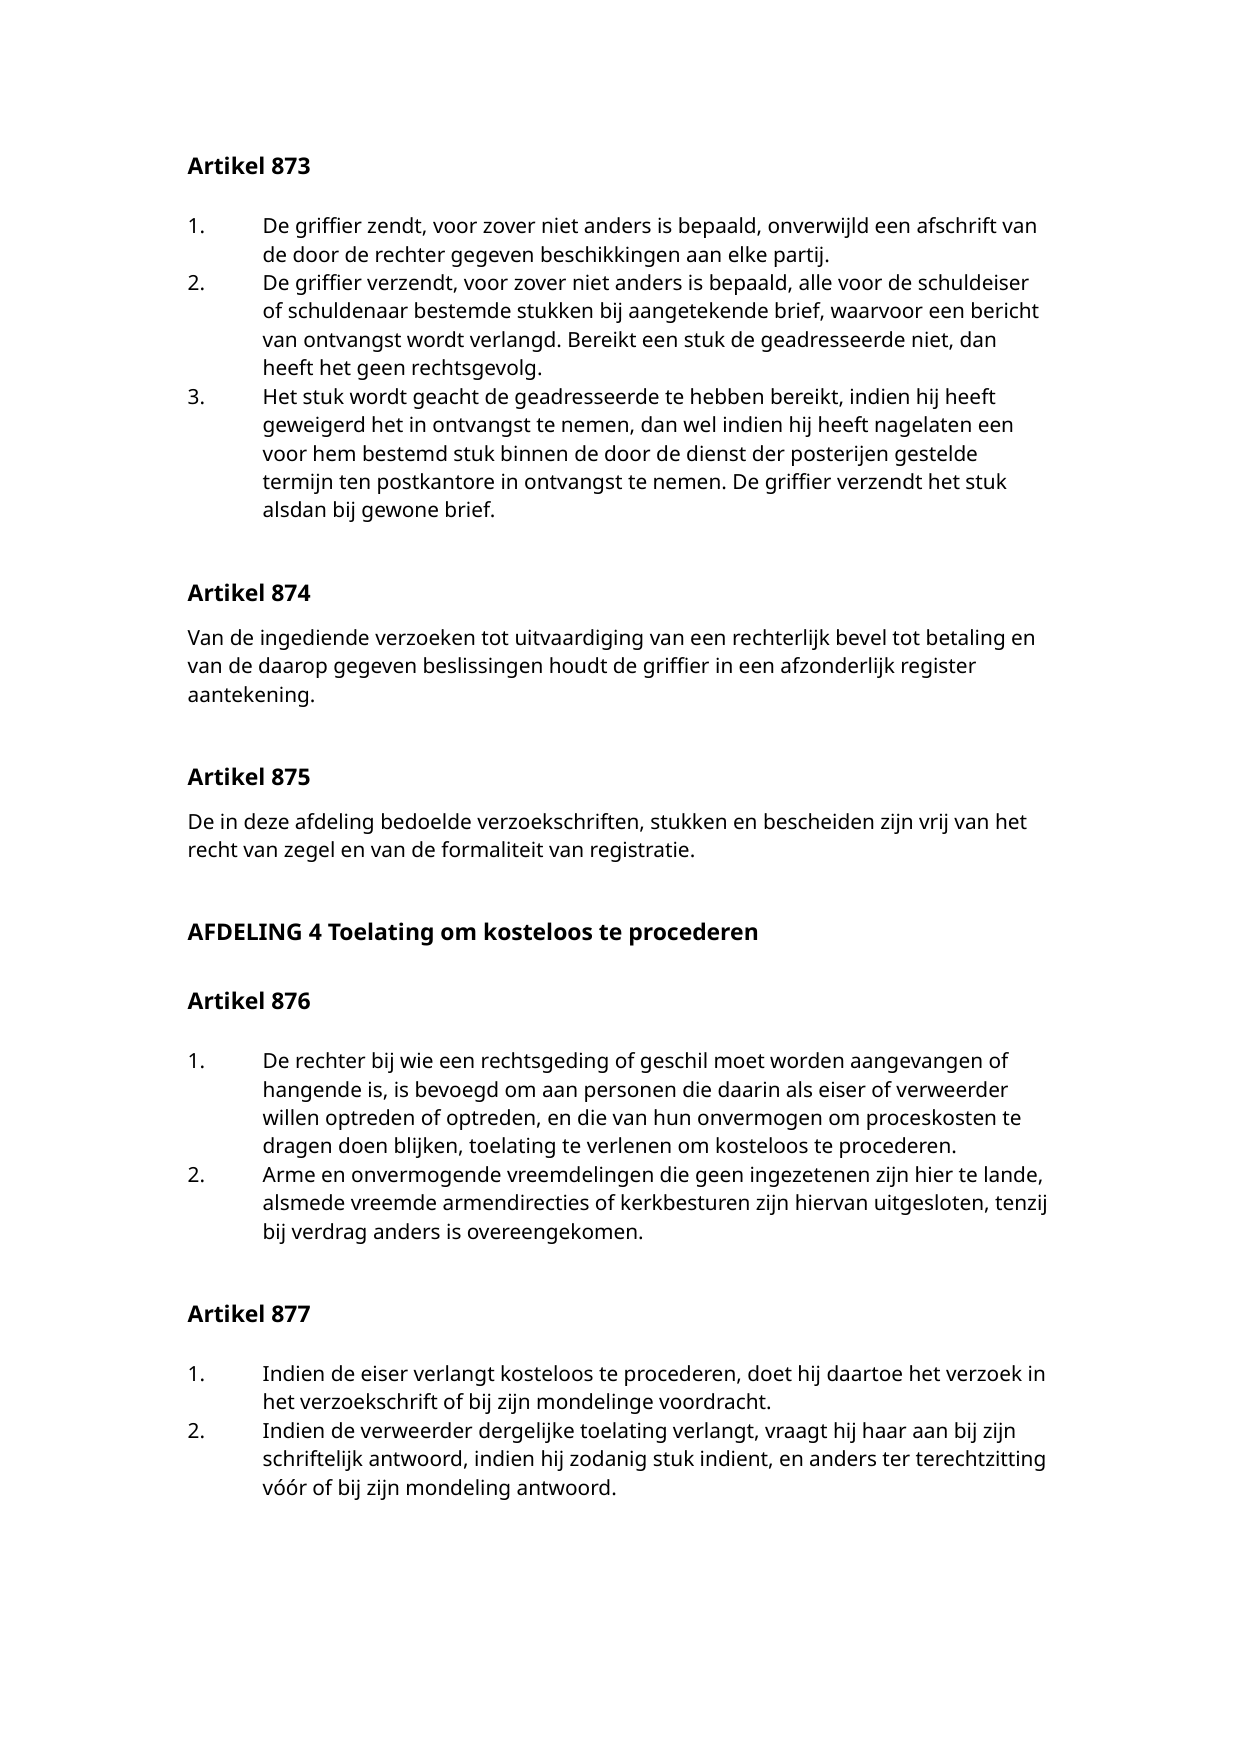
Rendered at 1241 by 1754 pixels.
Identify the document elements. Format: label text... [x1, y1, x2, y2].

subtitle Artikel 875 [187, 761, 1053, 792]
text Van de ingediende verzoeken tot uitvaardiging van een rechterlijk bevel tot betaling en van de daarop gegeven beslissingen houdt de griffier in een afzonderlijk register aantekening. [187, 623, 1053, 708]
subtitle Artikel 874 [187, 577, 1053, 608]
text De in deze afdeling bedoelde verzoekschriften, stukken en bescheiden zijn vrij van het recht van zegel en van de formaliteit van registratie. [187, 807, 1053, 864]
subtitle Artikel 873 [187, 150, 1053, 181]
list De rechter bij wie een rechtsgeding of geschil moet worden aangevangen of hangende is, is bevoegd om aan personen die daarin als eiser of verweerder willen optreden of optreden, en die van hun onvermogen om proceskosten te dragen doen blijken, toelating te verlenen om kosteloos te procederen. [187, 1046, 1053, 1160]
list De griffier verzendt, voor zover niet anders is bepaald, alle voor de schuldeiser of schuldenaar bestemde stukken bij aangetekende brief, waarvoor een bericht van ontvangst wordt verlangd. Bereikt een stuk de geadresseerde niet, dan heeft het geen rechtsgevolg. [187, 268, 1053, 382]
list Indien de verweerder dergelijke toelating verlangt, vraagt hij haar aan bij zijn schriftelijk antwoord, indien hij zodanig stuk indient, en anders ter terechtzitting vóór of bij zijn mondeling antwoord. [187, 1416, 1053, 1501]
list Arme en onvermogende vreemdelingen die geen ingezetenen zijn hier te lande, alsmede vreemde armendirecties of kerkbesturen zijn hiervan uitgesloten, tenzij bij verdrag anders is overeengekomen. [187, 1160, 1053, 1245]
list Indien de eiser verlangt kosteloos te procederen, doet hij daartoe het verzoek in het verzoekschrift of bij zijn mondelinge voordracht. [187, 1359, 1053, 1416]
list De griffier zendt, voor zover niet anders is bepaald, onverwijld een afschrift van de door de rechter gegeven beschikkingen aan elke partij. [187, 211, 1053, 268]
subtitle Artikel 876 [187, 985, 1053, 1016]
subtitle Artikel 877 [187, 1298, 1053, 1329]
list Het stuk wordt geacht de geadresseerde te hebben bereikt, indien hij heeft geweigerd het in ontvangst te nemen, dan wel indien hij heeft nagelaten een voor hem bestemd stuk binnen de door de dienst der posterijen gestelde termijn ten postkantore in ontvangst te nemen. De griffier verzendt het stuk alsdan bij gewone brief. [187, 382, 1053, 524]
subtitle AFDELING 4 Toelating om kosteloos te procederen [187, 916, 1053, 947]
